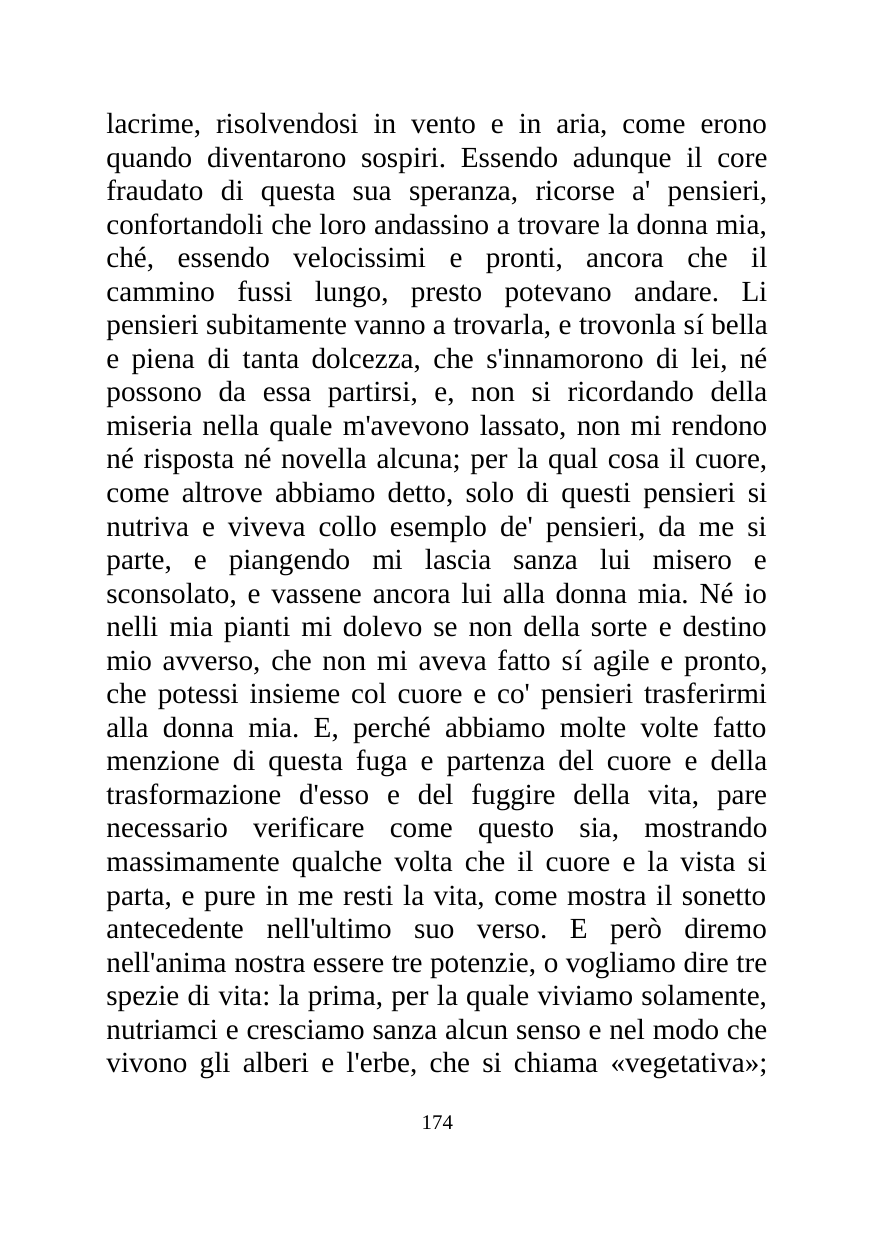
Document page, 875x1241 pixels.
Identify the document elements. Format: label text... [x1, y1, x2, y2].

text lacrime, risolvendosi in vento e in aria, come erono quando diventarono sospiri. Essendo adunque il core fraudato di questa sua speranza, ricorse a' pensieri, confortandoli che loro andassino a trovare la donna mia, ché, essendo velocissimi e pronti, ancora che il cammino fussi lungo, presto potevano andare. Li pensieri subitamente vanno a trovarla, e trovonla sí bella e piena di tanta dolcezza, che s'innamorono di lei, né possono da essa partirsi, e, non si ricordando della miseria nella quale m'avevono lassato, non mi rendono né risposta né novella alcuna; per la qual cosa il cuore, come altrove abbiamo detto, solo di questi pensieri si nutriva e viveva collo esemplo de' pensieri, da me si parte, e piangendo mi lascia sanza lui misero e sconsolato, e vassene ancora lui alla donna mia. Né io nelli mia pianti mi dolevo se non della sorte e destino mio avverso, che non mi aveva fatto sí agile e pronto, che potessi insieme col cuore e co' pensieri trasferirmi alla donna mia. E, perché abbiamo molte volte fatto menzione di questa fuga e partenza del cuore e della trasformazione d'esso e del fuggire della vita, pare necessario verificare come questo sia, mostrando massimamente qualche volta che il cuore e la vista si parta, e pure in me resti la vita, come mostra il sonetto antecedente nell'ultimo suo verso. E però diremo nell'anima nostra essere tre potenzie, o vogliamo dire tre spezie di vita: la prima, per la quale viviamo solamente, nutriamci e cresciamo sanza alcun senso e nel modo che vivono gli alberi e l'erbe, che si chiama «vegetativa»; [106, 106, 768, 1079]
